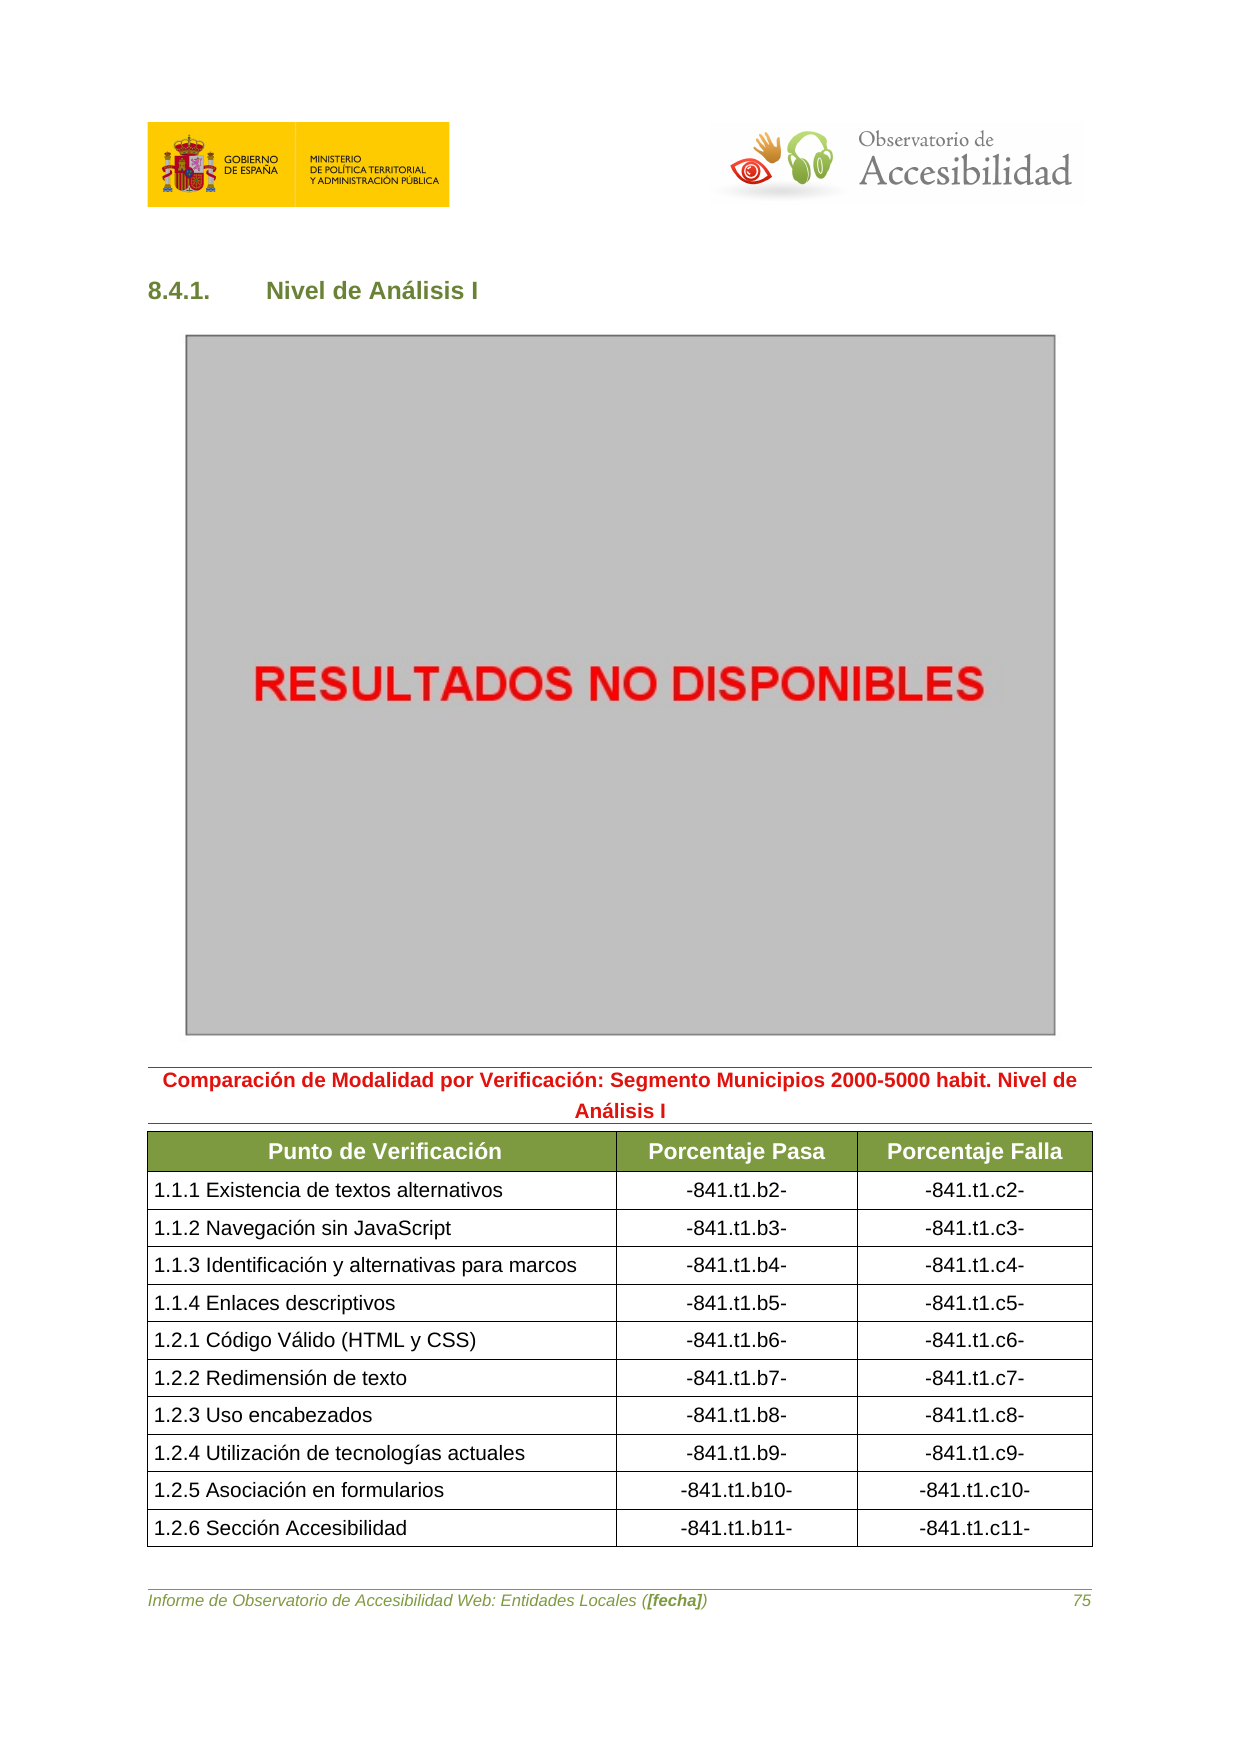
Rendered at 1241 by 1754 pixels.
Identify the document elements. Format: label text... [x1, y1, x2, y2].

table_cell 1.2.4 Utilización de tecnologías actuales [148, 1435, 616, 1471]
table_header Porcentaje Falla [858, 1132, 1092, 1171]
table_cell -841.t1.b3- [617, 1210, 857, 1246]
table_cell -841.t1.c2- [858, 1172, 1092, 1208]
table_cell 1.2.2 Redimensión de texto [148, 1360, 616, 1396]
table_cell -841.t1.c8- [858, 1397, 1092, 1433]
table_cell 1.2.5 Asociación en formularios [148, 1472, 616, 1508]
table_cell 1.1.1 Existencia de textos alternativos [148, 1172, 616, 1208]
table_cell -841.t1.b11- [617, 1510, 857, 1546]
table_cell 1.2.1 Código Válido (HTML y CSS) [148, 1322, 616, 1358]
table_cell -841.t1.c4- [858, 1247, 1092, 1283]
table_cell -841.t1.b2- [617, 1172, 857, 1208]
table_cell 1.1.3 Identificación y alternativas para marcos [148, 1247, 616, 1283]
table_cell -841.t1.b10- [617, 1472, 857, 1508]
table_cell 1.2.6 Sección Accesibilidad [148, 1510, 616, 1546]
table_cell -841.t1.c9- [858, 1435, 1092, 1471]
table_cell -841.t1.c3- [858, 1210, 1092, 1246]
list Nivel de Análisis I [148, 276, 1092, 304]
table_cell -841.t1.c5- [858, 1285, 1092, 1321]
table_cell -841.t1.b7- [617, 1360, 857, 1396]
table_cell -841.t1.c11- [858, 1510, 1092, 1546]
table_cell -841.t1.b8- [617, 1397, 857, 1433]
table_cell -841.t1.b6- [617, 1322, 857, 1358]
table_cell -841.t1.b4- [617, 1247, 857, 1283]
table_cell -841.t1.b9- [617, 1435, 857, 1471]
table_cell -841.t1.c6- [858, 1322, 1092, 1358]
table_cell -841.t1.b5- [617, 1285, 857, 1321]
table_cell -841.t1.c7- [858, 1360, 1092, 1396]
table_cell -841.t1.c10- [858, 1472, 1092, 1508]
text Comparación de Modalidad por Verificación: Segmento Municipios 2000-5000 habit. Nivel de Análisis I [148, 1068, 1092, 1123]
table_cell 1.1.4 Enlaces descriptivos [148, 1285, 616, 1321]
table_header Punto de Verificación [148, 1132, 616, 1171]
table_cell 1.1.2 Navegación sin JavaScript [148, 1210, 616, 1246]
table_cell 1.2.3 Uso encabezados [148, 1397, 616, 1433]
table_header Porcentaje Pasa [617, 1132, 857, 1171]
